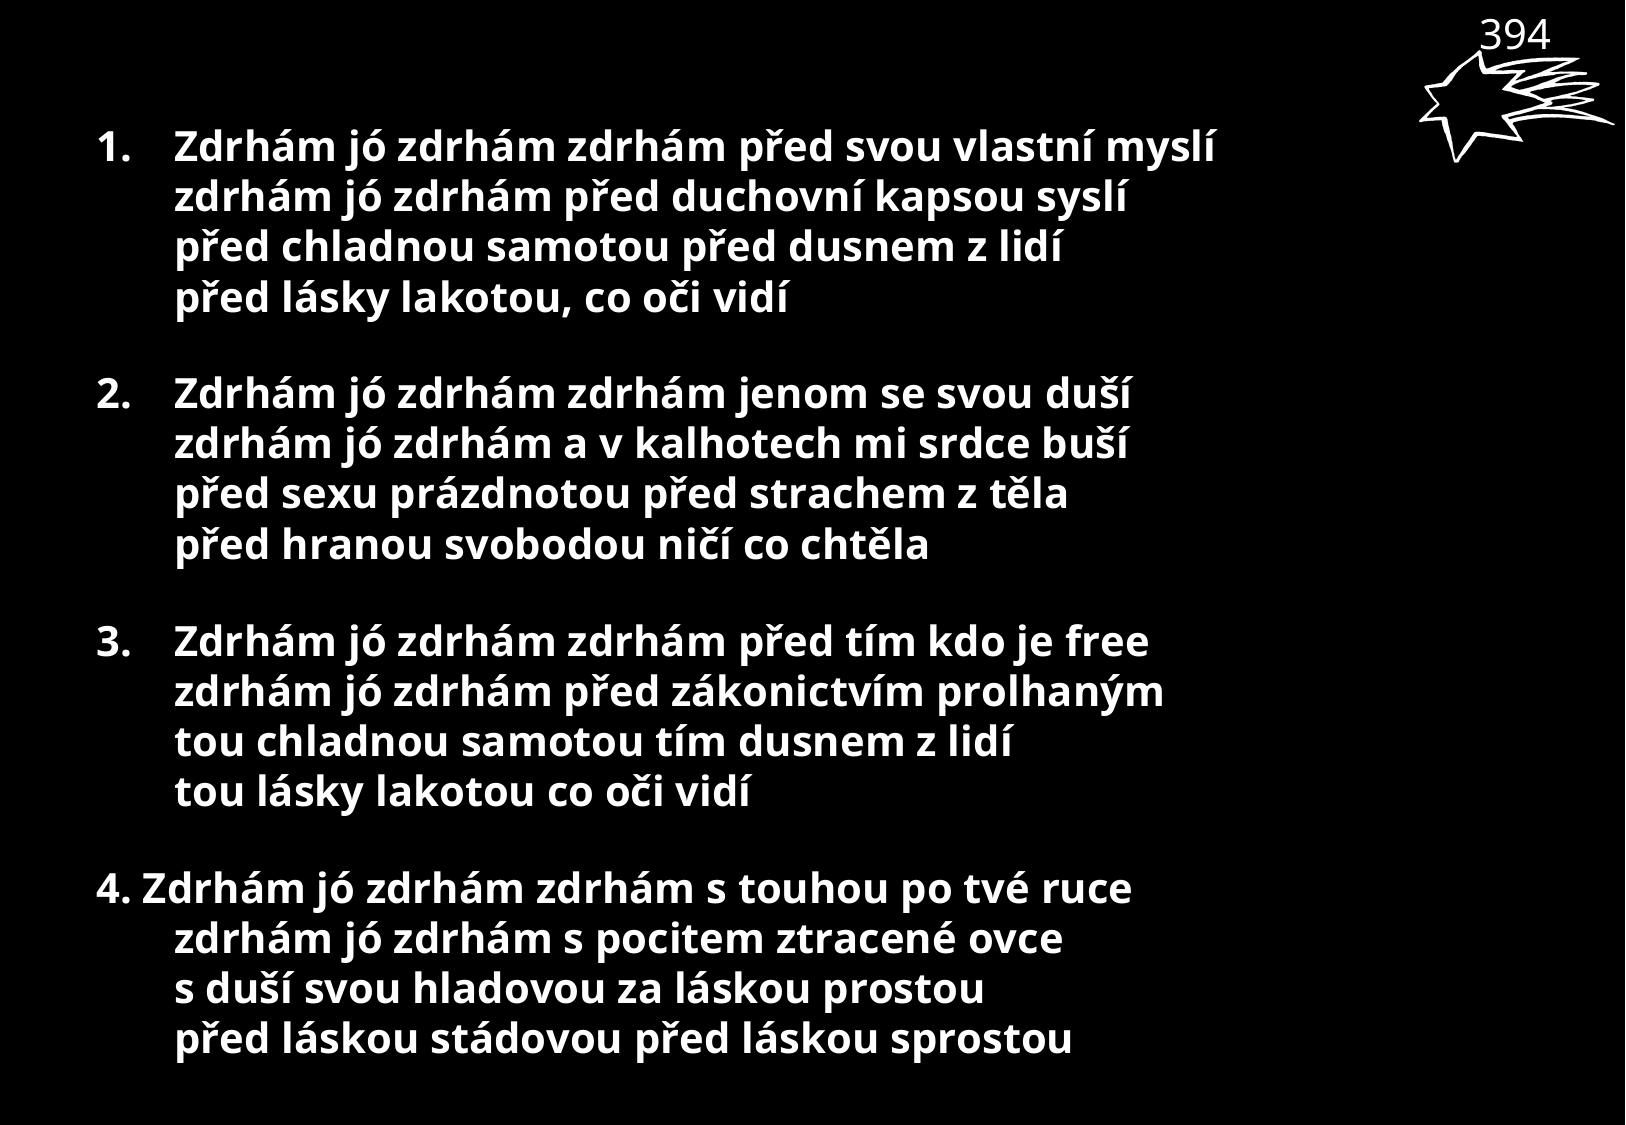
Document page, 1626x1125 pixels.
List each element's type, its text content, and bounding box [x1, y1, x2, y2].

text_box 394 [1405, 0, 1626, 66]
list 1. Zdrhám jó zdrhám zdrhám před svou vlastní myslí zdrhám jó zdrhám před duchovní kapsou syslí před chladnou samotou před dusnem z lidí před lásky lakotou, co oči vidí 2. Zdrhám jó zdrhám zdrhám jenom se svou duší zdrhám jó zdrhám a v kalhotech mi srdce buší před sexu prázdnotou před strachem z těla před hranou svobodou ničí co chtěla 3. Zdrhám jó zdrhám zdrhám před tím kdo je free zdrhám jó zdrhám před zákonictvím prolhaným tou chladnou samotou tím dusnem z lidí tou lásky lakotou co oči vidí 4. Zdrhám jó zdrhám zdrhám s touhou po tvé ruce zdrhám jó zdrhám s pocitem ztracené ovce s duší svou hladovou za láskou prostou před láskou stádovou před láskou sprostou [81, 112, 1544, 1101]
